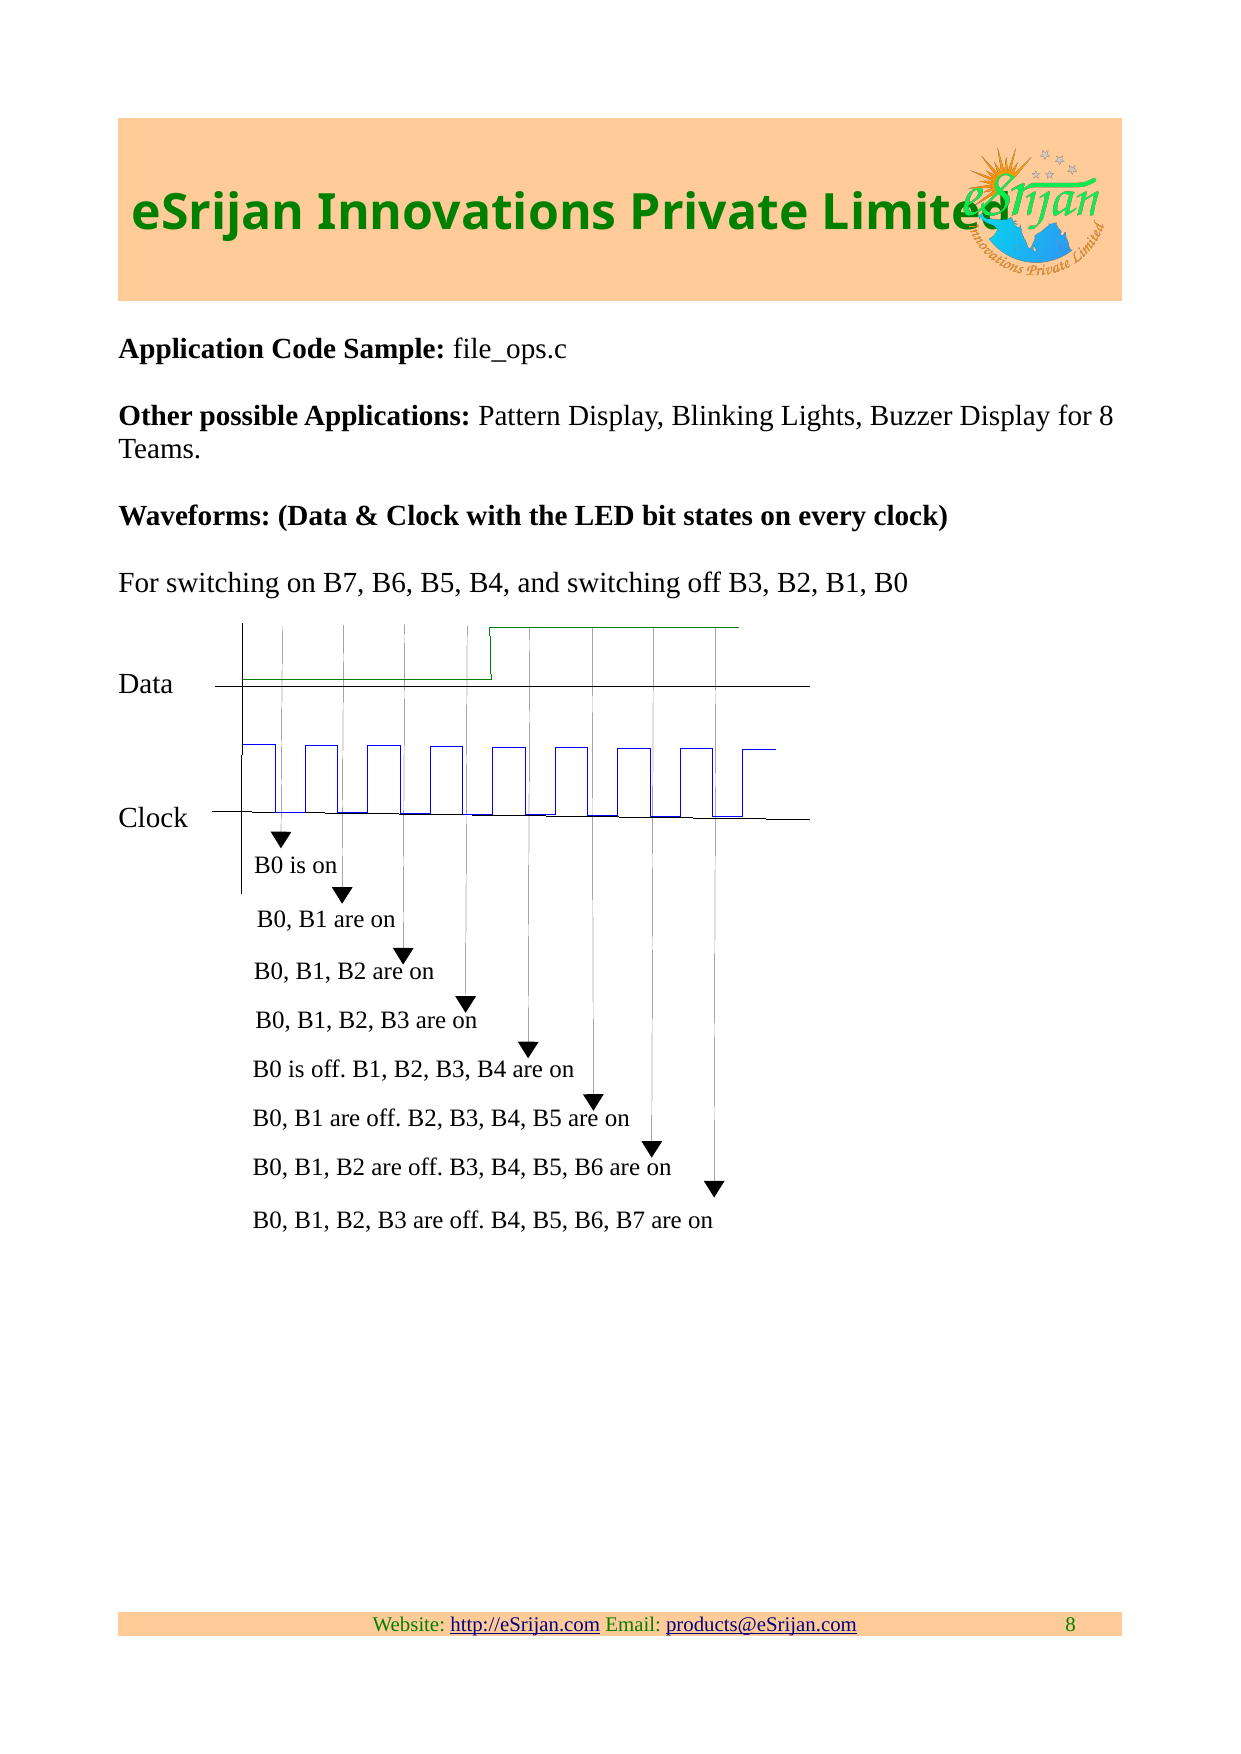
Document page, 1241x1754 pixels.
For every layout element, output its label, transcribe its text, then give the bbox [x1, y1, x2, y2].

text [593, 800, 652, 834]
text [242, 800, 281, 834]
text [243, 666, 282, 679]
text [467, 815, 528, 834]
text [530, 687, 592, 700]
text [431, 800, 462, 814]
text [282, 800, 342, 834]
text [404, 815, 466, 834]
text [654, 687, 715, 700]
text [283, 680, 343, 686]
text [467, 687, 529, 700]
text [343, 800, 403, 834]
text [716, 666, 1122, 700]
text [530, 800, 592, 834]
text [283, 687, 343, 700]
text Clock [118, 800, 241, 834]
text Waveforms: (Data & Clock with the LED bit states on every clock) [118, 498, 1122, 532]
text [468, 666, 529, 686]
picture [958, 126, 1114, 282]
text Application Code Sample: file_ops.c [118, 331, 1122, 364]
text [405, 680, 466, 686]
text For switching on B7, B6, B5, B4, and switching off B3, B2, B1, B0 [118, 566, 1122, 599]
text [593, 666, 653, 686]
text [405, 687, 466, 700]
text [344, 680, 404, 686]
text [404, 800, 430, 813]
text [654, 666, 715, 686]
text [530, 666, 592, 686]
text Data [118, 666, 242, 700]
text Other possible Applications: Pattern Display, Blinking Lights, Buzzer Display for 8 Teams. [118, 398, 1122, 465]
text [593, 687, 653, 700]
text [405, 666, 466, 679]
text [493, 800, 525, 815]
text [344, 687, 404, 700]
text [283, 666, 343, 679]
text [716, 800, 1122, 834]
text [243, 680, 281, 686]
text [344, 666, 404, 679]
text [653, 800, 715, 834]
text [243, 687, 281, 700]
text [467, 800, 492, 814]
